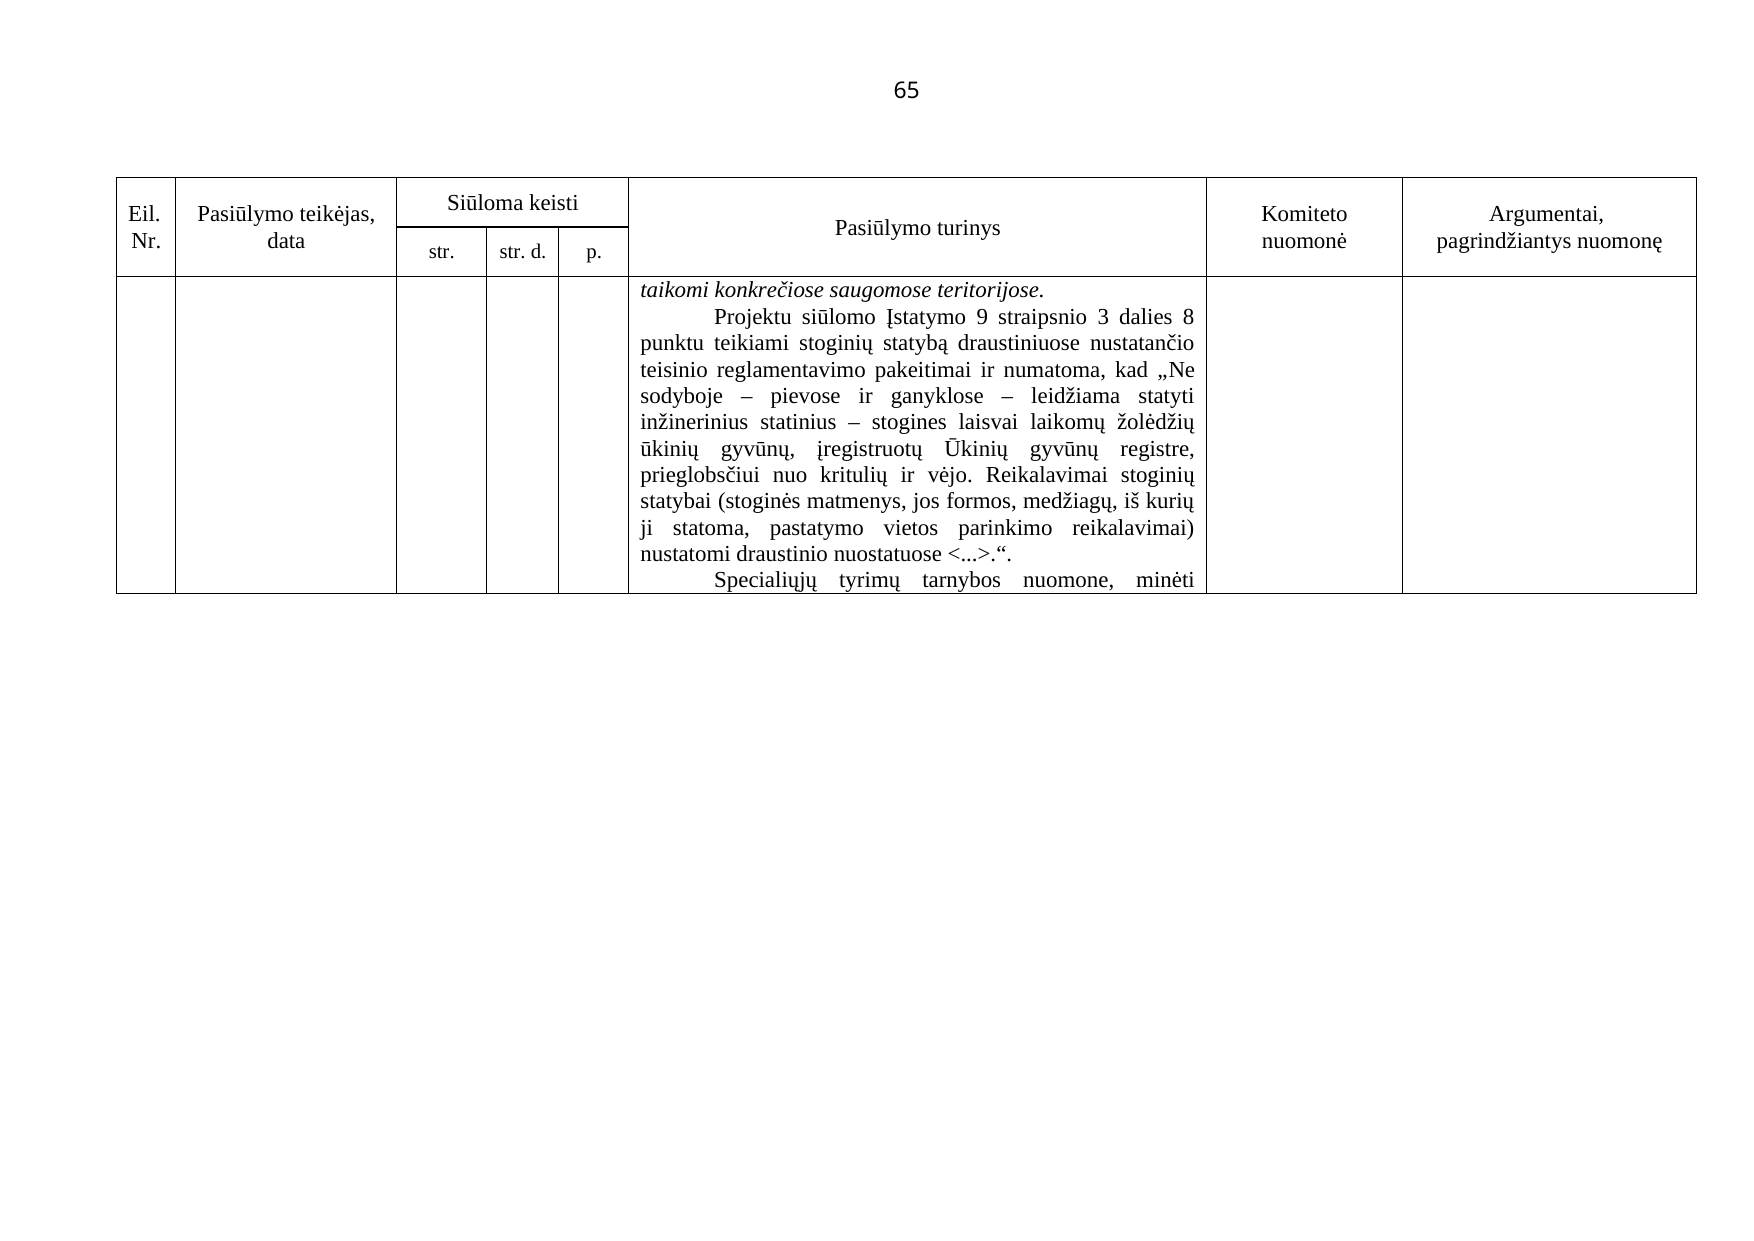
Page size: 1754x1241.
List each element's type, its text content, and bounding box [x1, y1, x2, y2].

table_cell taikomi konkrečiose saugomose teritorijose. Projektu siūlomo Įstatymo 9 straipsnio 3 dalies 8 punktu teikiami stoginių statybą draustiniuose nustatančio teisinio reglamentavimo pakeitimai ir numatoma, kad „Ne sodyboje – pievose ir ganyklose – leidžiama statyti inžinerinius statinius – stogines laisvai laikomų žolėdžių ūkinių gyvūnų, įregistruotų Ūkinių gyvūnų registre, prieglobsčiui nuo kritulių ir vėjo. Reikalavimai stoginių statybai (stoginės matmenys, jos formos, medžiagų, iš kurių ji statoma, pastatymo vietos parinkimo reikalavimai) nustatomi draustinio nuostatuose <...>.“. Specialiųjų tyrimų tarnybos nuomone, minėti [629, 277, 1206, 593]
table_cell str. d. [487, 228, 558, 276]
table_header Pasiūlymo turinys [629, 178, 1206, 276]
table_cell [176, 277, 396, 593]
table_cell [117, 277, 175, 593]
table_header Argumentai, pagrindžiantys nuomonę [1403, 178, 1696, 276]
table_cell [1403, 277, 1696, 593]
table_cell [559, 277, 628, 593]
table_header Komiteto nuomonė [1207, 178, 1402, 276]
table_cell [1207, 277, 1402, 593]
table_cell [397, 277, 486, 593]
table_header Pasiūlymo teikėjas, data [176, 178, 396, 276]
table_header Eil. Nr. [117, 178, 175, 276]
table_cell [487, 277, 558, 593]
table_header Siūloma keisti [397, 178, 628, 226]
table_cell p. [559, 228, 628, 276]
table_cell str. [397, 228, 486, 276]
